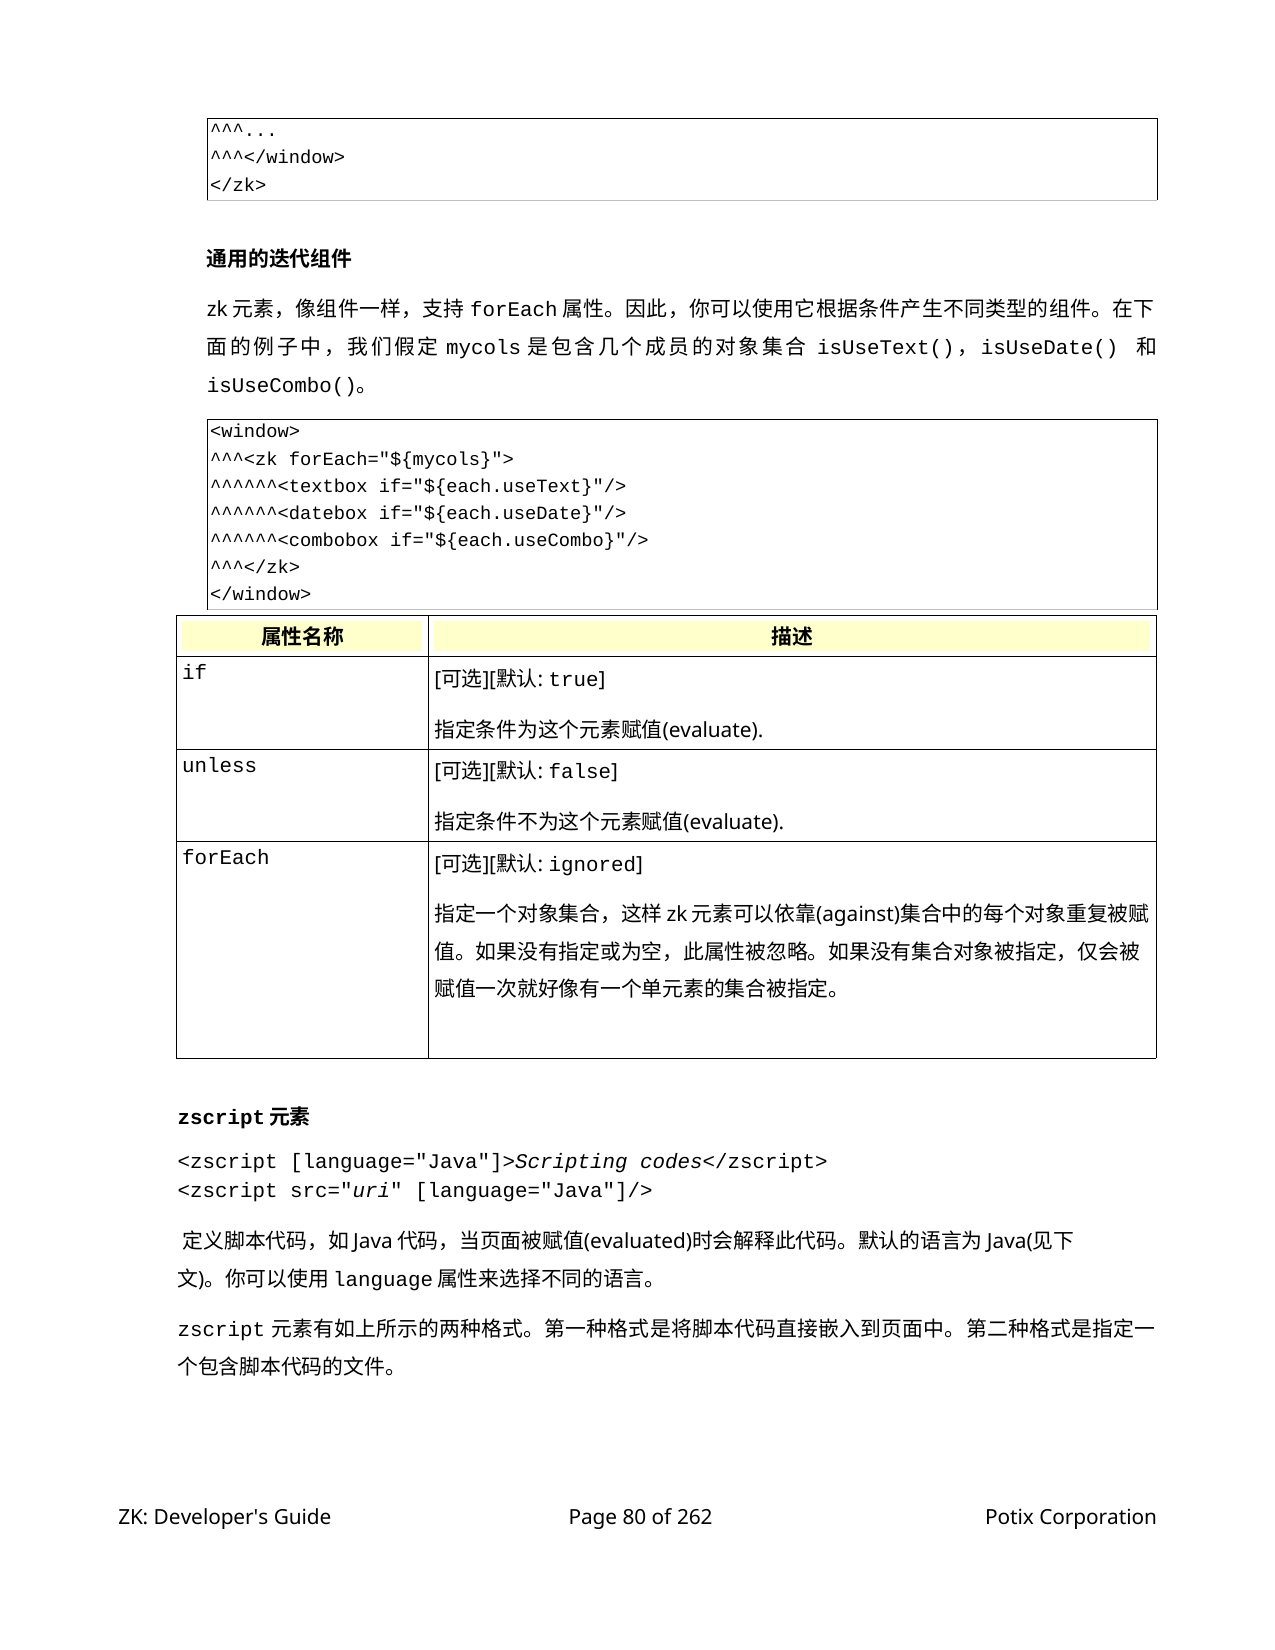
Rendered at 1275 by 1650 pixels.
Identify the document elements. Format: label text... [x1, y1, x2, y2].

subtitle 通用的迭代组件 [207, 242, 1157, 272]
table_cell forEach [177, 842, 428, 1058]
text <window> [208, 420, 1157, 443]
table_cell if [177, 657, 428, 749]
table_cell [可选][默认: false] 指定条件不为这个元素赋值(evaluate). [429, 750, 1156, 841]
text <zscript [language="Java"]>Scripting codes</zscript> <zscript src="uri" [language="Java"]/> [177, 1151, 1157, 1204]
table_cell unless [177, 750, 428, 841]
subtitle zscript元素 [177, 1100, 1157, 1130]
text 定义脚本代码，如Java代码，当页面被赋值(evaluated)时会解释此代码。默认的语言为Java(见下 文)。你可以使用language属性来选择不同的语言。 [177, 1224, 1157, 1292]
table_cell [可选][默认: ignored] 指定一个对象集合，这样zk元素可以依靠(against)集合中的每个对象重复被赋值。如果没有指定或为空，此属性被忽略。如果没有集合对象被指定，仅会被赋值一次就好像有一个单元素的集合被指定。 [429, 842, 1156, 1058]
text zscript 元素有如上所示的两种格式。第一种格式是将脚本代码直接嵌入到页面中。第二种格式是指定一个包含脚本代码的文件。 [177, 1313, 1157, 1381]
text ^^^</zk> [208, 555, 1157, 579]
table_header 描述 [429, 616, 1156, 656]
table_cell [可选][默认: true] 指定条件为这个元素赋值(evaluate). [429, 657, 1156, 749]
text ^^^^^^<combobox if="${each.useCombo}"/> [208, 528, 1157, 552]
text ^^^... [208, 119, 1157, 142]
text ^^^</window> [208, 145, 1157, 169]
table_header 属性名称 [177, 616, 428, 656]
text ^^^^^^<textbox if="${each.useText}"/> [208, 473, 1157, 498]
text zk元素，像组件一样，支持forEach属性。因此，你可以使用它根据条件产生不同类型的组件。在下面的例子中，我们假定mycols是包含几个成员的对象集合 isUseText()，isUseDate() 和 isUseCombo()。 [207, 293, 1157, 398]
text </window> [208, 582, 1157, 609]
text ^^^^^^<datebox if="${each.useDate}"/> [208, 501, 1157, 525]
text ^^^<zk forEach="${mycols}"> [208, 446, 1157, 471]
text </zk> [208, 172, 1157, 200]
